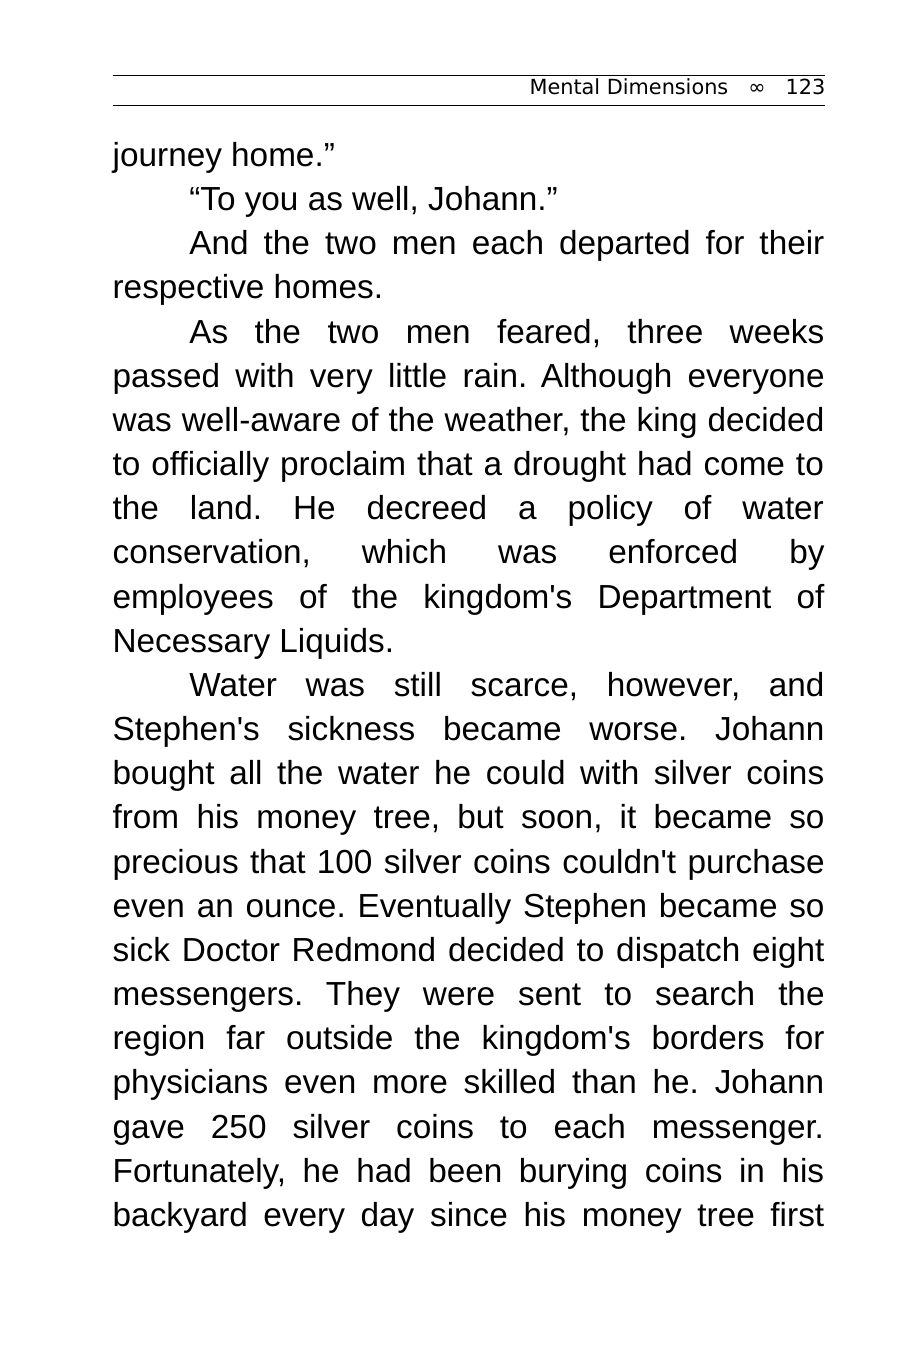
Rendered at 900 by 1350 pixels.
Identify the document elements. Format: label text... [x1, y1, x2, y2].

text “To you as well, Johann.” [112, 179, 825, 218]
text journey home.” [112, 135, 825, 173]
text And the two men each departed for their respective homes. [112, 223, 825, 306]
text As the two men feared, three weeks passed with very little rain. Although everyone was well-aware of the weather, the king decided to officially proclaim that a drought had come to the land. He decreed a policy of water conservation, which was enforced by employees of the kingdom's Department of Necessary Liquids. [112, 312, 825, 659]
text Water was still scarce, however, and Stephen's sickness became worse. Johann bought all the water he could with silver coins from his money tree, but soon, it became so precious that 100 silver coins couldn't purchase even an ounce. Eventually Stephen became so sick Doctor Redmond decided to dispatch eight messengers. They were sent to search the region far outside the kingdom's borders for physicians even more skilled than he. Johann gave 250 silver coins to each messenger. Fortunately, he had been burying coins in his backyard every day since his money tree first [112, 665, 825, 1233]
